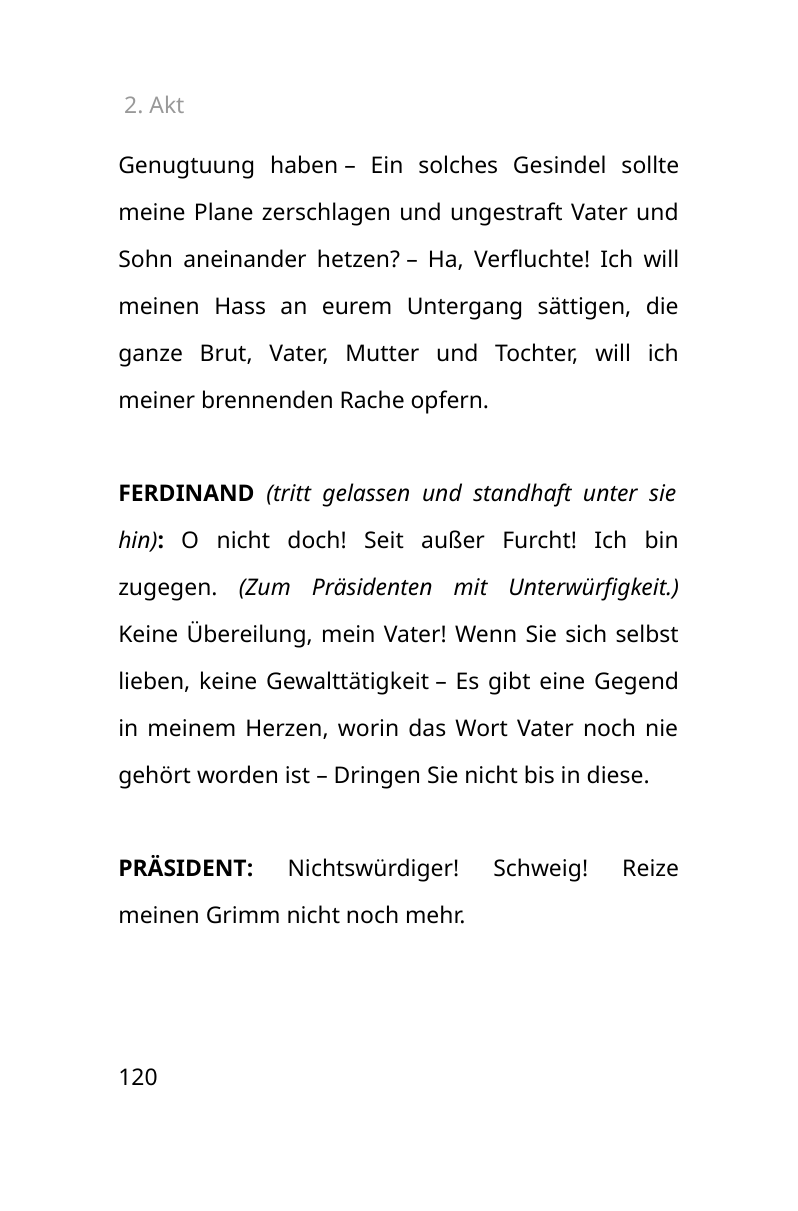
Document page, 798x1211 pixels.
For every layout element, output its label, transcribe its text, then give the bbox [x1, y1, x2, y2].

text PRÄSIDENT: Nichtswürdiger! Schweig! Reize meinen Grimm nicht noch mehr. [118, 817, 679, 931]
text FERDINAND (tritt gelassen und standhaft unter sie hin): O nicht doch! Seit außer Furcht! Ich bin zugegen. (Zum Präsidenten mit Unterwürfigkeit.) Keine Übereilung, mein Vater! Wenn Sie sich selbst lieben, keine Gewalttätigkeit – Es gibt eine Gegend in meinem Herzen, worin das Wort Vater noch nie gehört worden ist – Dringen Sie nicht bis in diese. [118, 442, 679, 790]
text Genugtuung haben – Ein solches Gesindel sollte meine Plane zerschlagen und ungestraft Vater und Sohn aneinander hetzen? – Ha, Verfluchte! Ich will meinen Hass an eurem Untergang sättigen, die ganze Brut, Vater, Mutter und Tochter, will ich meiner brennenden Rache opfern. [118, 149, 679, 415]
